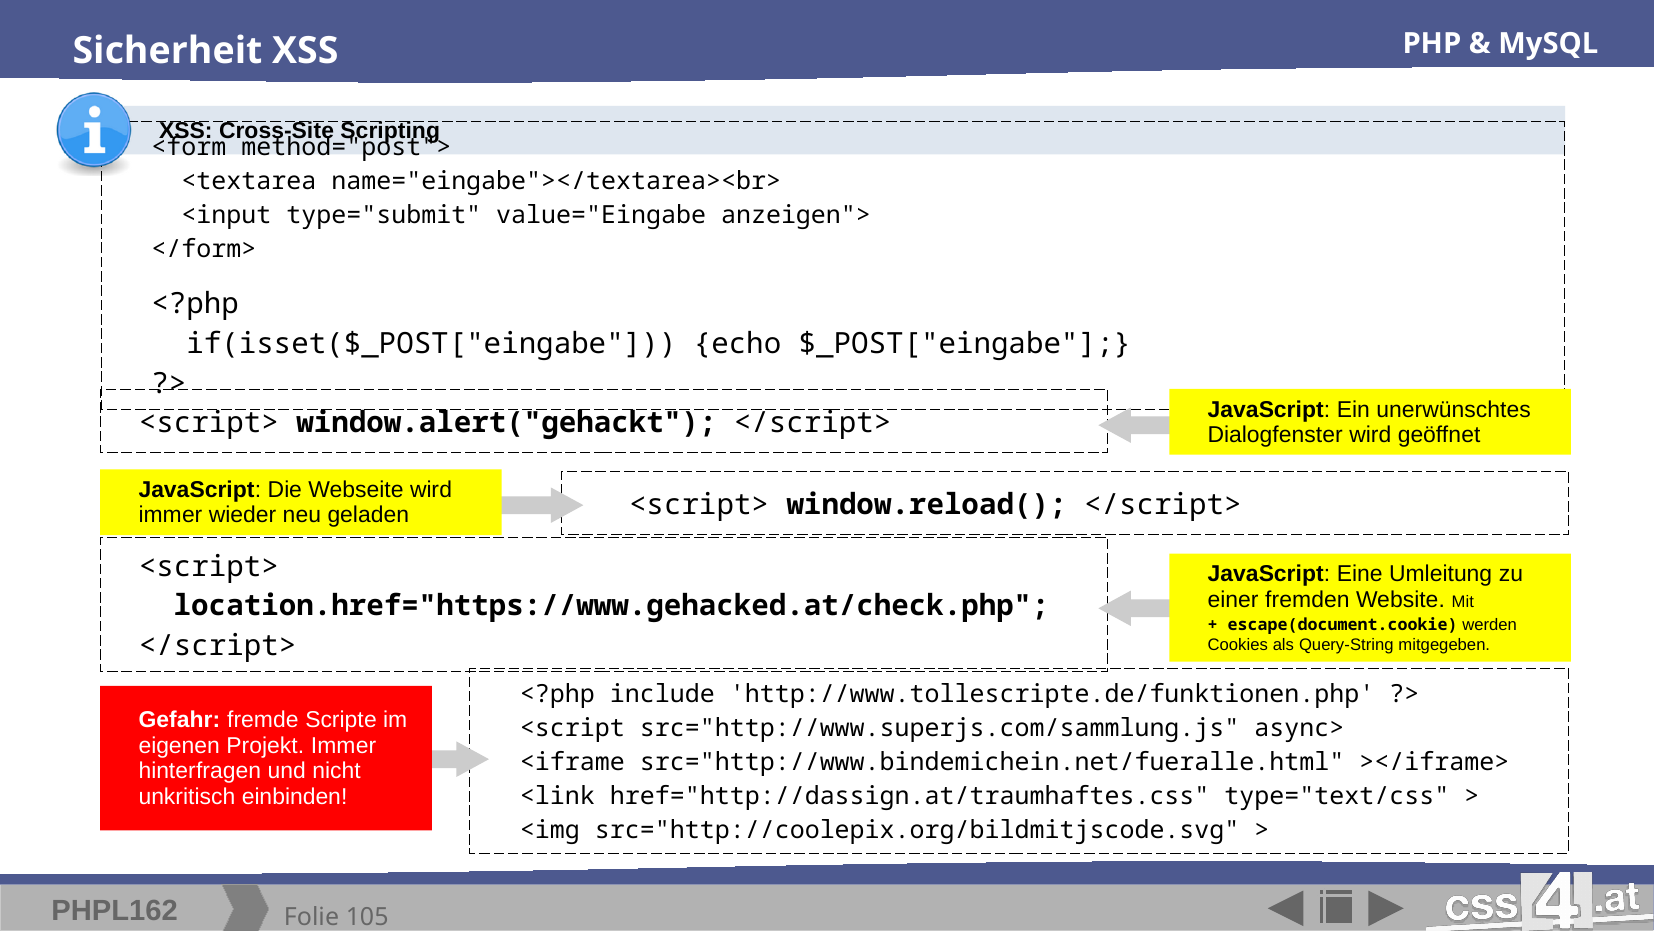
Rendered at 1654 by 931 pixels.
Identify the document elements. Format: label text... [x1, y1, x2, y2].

text_box [432, 741, 489, 777]
text_box <form method="post"> <textarea name="eingabe"></textarea><br> <input type="submit" value="Eingabe anzeigen"> </form> <?php if(isset($_POST["eingabe"])) {echo $_POST["eingabe"];} ?> [101, 154, 1565, 376]
text_box JavaScript: Ein unerwünschtes Dialogfenster wird geöffnet [1169, 388, 1571, 455]
text_box Folie <Foliennummer> [269, 891, 542, 931]
text_box XSS: Cross-Site Scripting [135, 105, 1566, 155]
text_box Gefahr: fremde Scripte im eigenen Projekt. Immer hinterfragen und nicht unkritisch einbinden! [100, 685, 432, 831]
text_box [0, 0, 1654, 83]
text_box JavaScript: Die Webseite wird immer wieder neu geladen [100, 469, 502, 536]
text_box [502, 487, 584, 523]
text_box [1098, 407, 1169, 443]
text_box [0, 861, 1654, 931]
text_box <script> window.reload(); </script> [561, 471, 1569, 535]
picture [1426, 872, 1654, 931]
text_box <?php include 'http://www.tollescripte.de/funktionen.php' ?> <script src="http://www.superjs.com/sammlung.js" async> <iframe src="http://www.bindemichein.net/fueralle.html" ></iframe> <link href="http://dassign.at/traumhaftes.css" type="text/css" > <img src="http://coolepix.org/bildmitjscode.svg" > [469, 687, 1569, 835]
text_box JavaScript: Eine Umleitung zu einer fremden Website. Mit + escape(document.cookie) werden Cookies als Query-String mitgegeben. [1169, 553, 1571, 662]
text_box <script> location.href="https://www.gehacked.at/check.php"; </script> [100, 553, 1108, 656]
text_box [1098, 590, 1169, 627]
text_box <script> window.alert("gehackt"); </script> [100, 389, 1108, 453]
picture [51, 92, 135, 176]
text_box Sicherheit XSS [57, 16, 469, 69]
text_box PHP & MySQL [1387, 15, 1619, 60]
text_box PHPL162 [36, 886, 209, 931]
